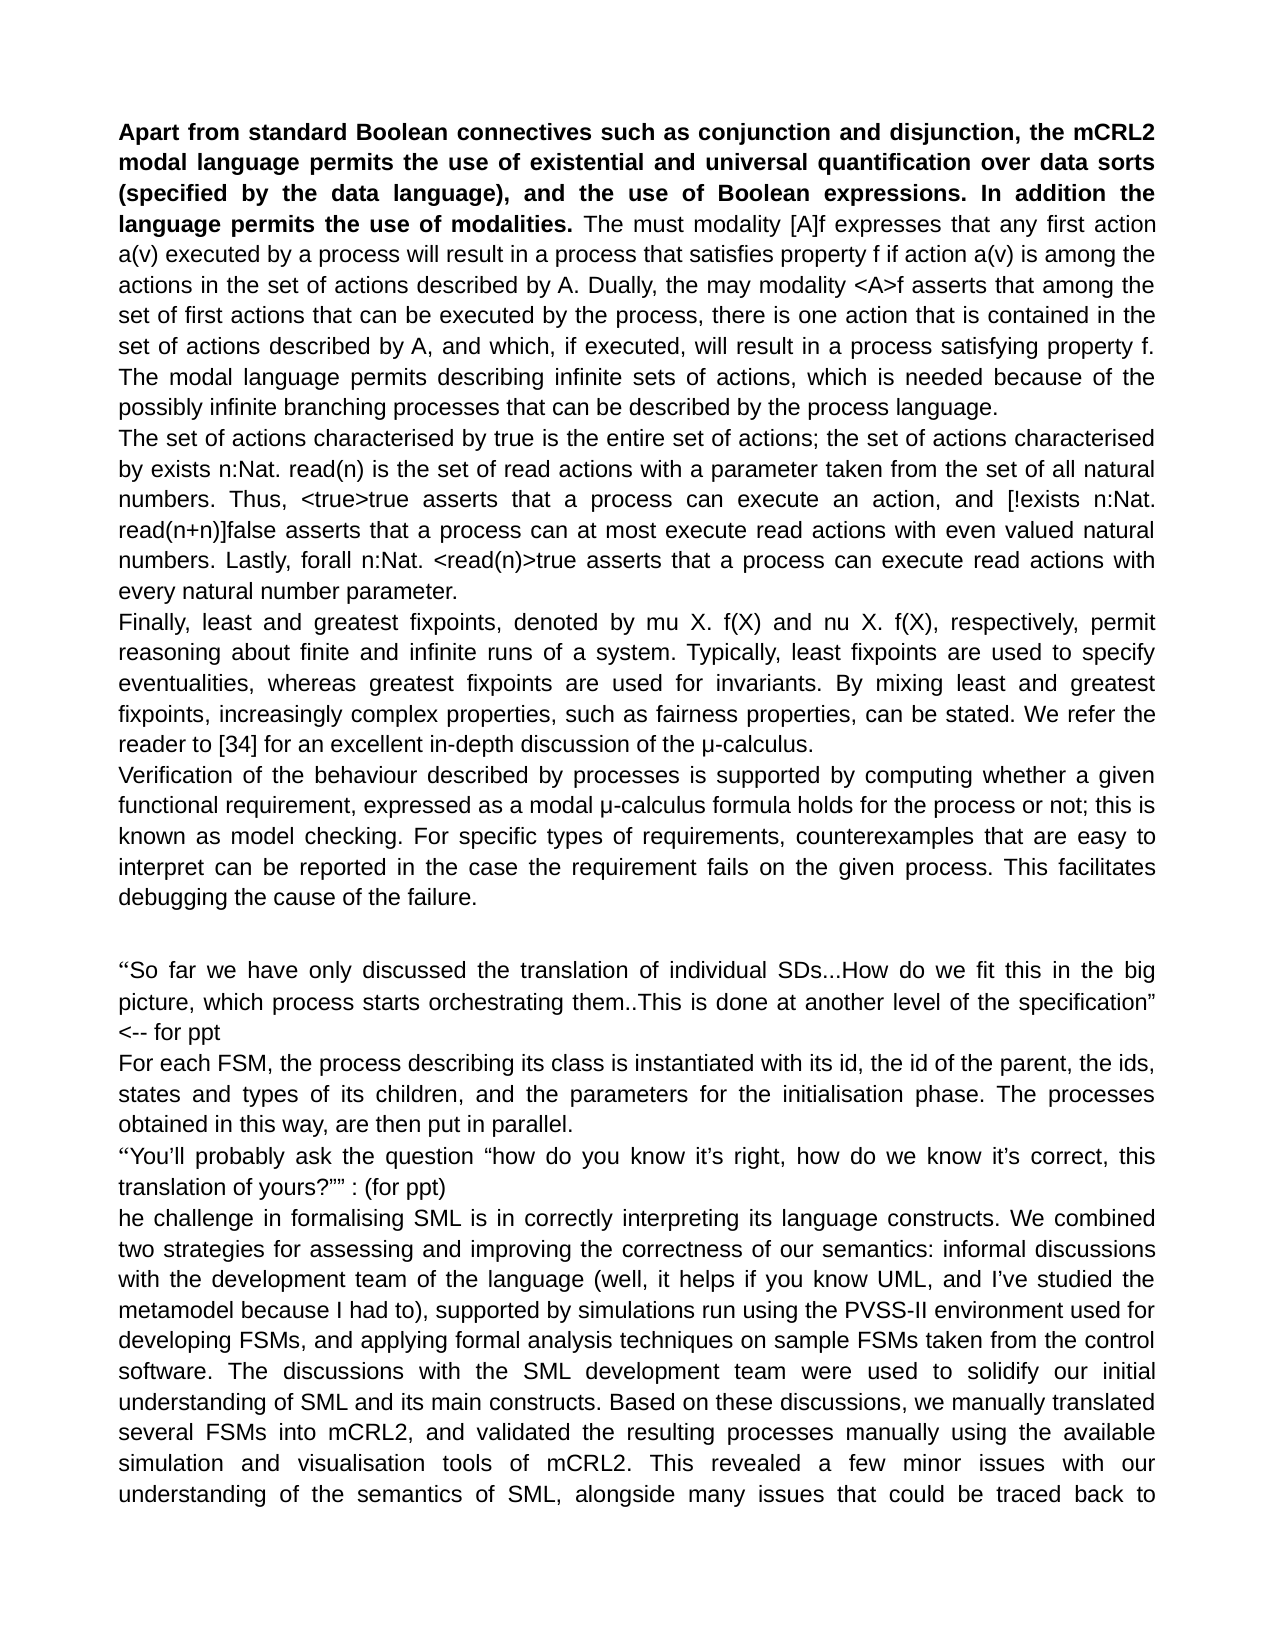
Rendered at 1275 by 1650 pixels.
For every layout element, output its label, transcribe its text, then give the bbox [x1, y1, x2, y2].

text Apart from standard Boolean connectives such as conjunction and disjunction, the mCRL2 modal language permits the use of existential and universal quantification over data sorts (specified by the data language), and the use of Boolean expressions. In addition the language permits the use of modalities. The must modality [A]f expresses that any first action a(v) executed by a process will result in a process that satisfies property f if action a(v) is among the actions in the set of actions described by A. Dually, the may modality <A>f asserts that among the set of first actions that can be executed by the process, there is one action that is contained in the set of actions described by A, and which, if executed, will result in a process satisfying property f. The modal language permits describing infinite sets of actions, which is needed because of the possibly infinite branching processes that can be described by the process language. [118, 118, 1157, 421]
text “So far we have only discussed the translation of individual SDs...How do we fit this in the big picture, which process starts orchestrating them..This is done at another level of the specification” <-- for ppt [118, 956, 1157, 1046]
text he challenge in formalising SML is in correctly interpreting its language constructs. We combined two strategies for assessing and improving the correctness of our semantics: informal discussions with the development team of the language (well, it helps if you know UML, and I’ve studied the metamodel because I had to), supported by simulations run using the PVSS-II environment used for developing FSMs, and applying formal analysis techniques on sample FSMs taken from the control software. The discussions with the SML development team were used to solidify our initial understanding of SML and its main constructs. Based on these discussions, we manually translated several FSMs into mCRL2, and validated the resulting processes manually using the available simulation and visualisation tools of mCRL2. This revealed a few minor issues with our understanding of the semantics of SML, alongside many issues that could be traced back to [118, 1204, 1157, 1507]
text Finally, least and greatest fixpoints, denoted by mu X. f(X) and nu X. f(X), respectively, permit reasoning about finite and infinite runs of a system. Typically, least fixpoints are used to specify eventualities, whereas greatest fixpoints are used for invariants. By mixing least and greatest fixpoints, increasingly complex properties, such as fairness properties, can be stated. We refer the reader to [34] for an excellent in-depth discussion of the μ-calculus. [118, 608, 1157, 757]
text Verification of the behaviour described by processes is supported by computing whether a given functional requirement, expressed as a modal μ-calculus formula holds for the process or not; this is known as model checking. For specific types of requirements, counterexamples that are easy to interpret can be reported in the case the requirement fails on the given process. This facilitates debugging the cause of the failure. [118, 761, 1157, 911]
text For each FSM, the process describing its class is instantiated with its id, the id of the parent, the ids, states and types of its children, and the parameters for the initialisation phase. The processes obtained in this way, are then put in parallel. [118, 1049, 1157, 1137]
text The set of actions characterised by true is the entire set of actions; the set of actions characterised by exists n:Nat. read(n) is the set of read actions with a parameter taken from the set of all natural numbers. Thus, <true>true asserts that a process can execute an action, and [!exists n:Nat. read(n+n)]false asserts that a process can at most execute read actions with even valued natural numbers. Lastly, forall n:Nat. <read(n)>true asserts that a process can execute read actions with every natural number parameter. [118, 424, 1157, 604]
text “You’ll probably ask the question “how do you know it’s right, how do we know it’s correct, this translation of yours?”” : (for ppt) [118, 1141, 1157, 1201]
